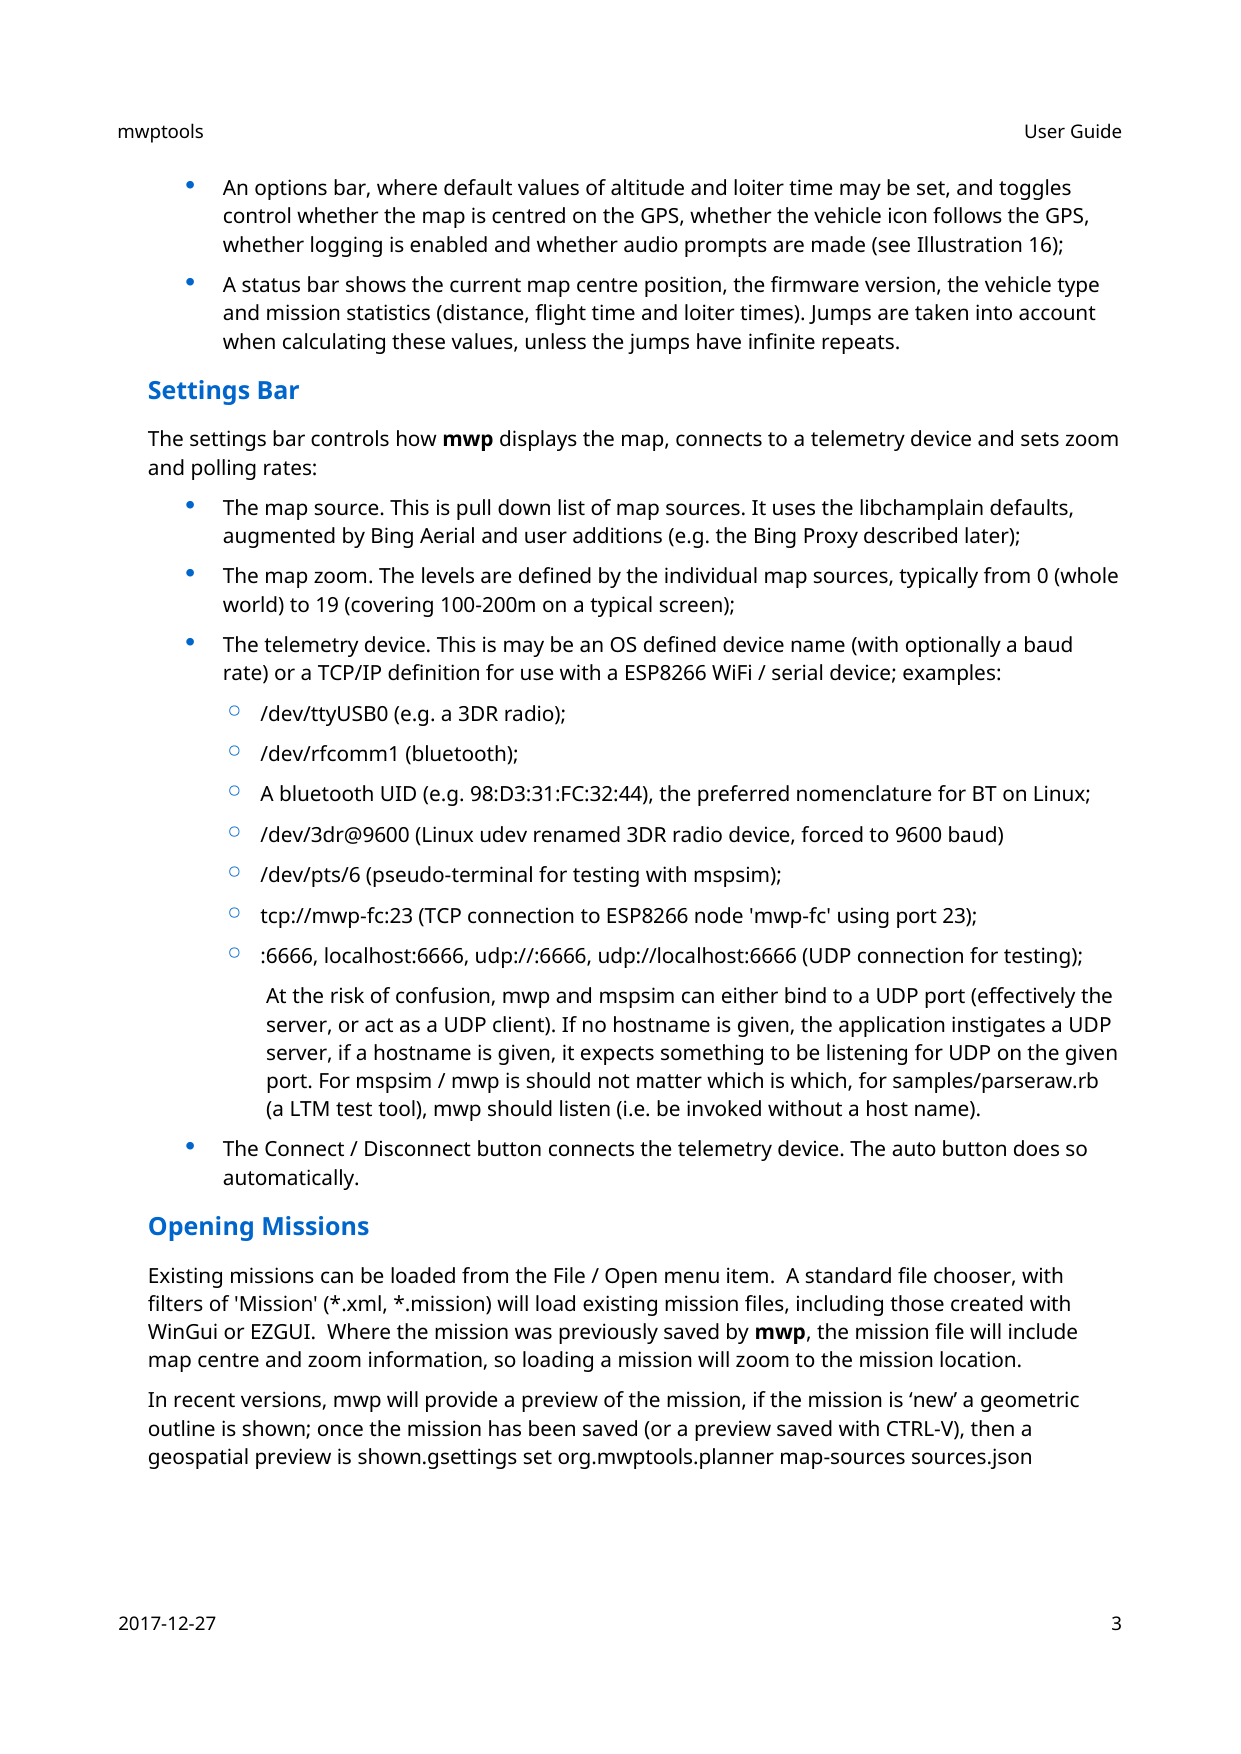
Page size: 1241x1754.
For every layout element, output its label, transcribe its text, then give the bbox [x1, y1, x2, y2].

list /dev/ttyUSB0 (e.g. a 3DR radio); [223, 699, 1122, 727]
list :6666, localhost:6666, udp://:6666, udp://localhost:6666 (UDP connection for testing); [223, 941, 1122, 970]
list The telemetry device. This is may be an OS defined device name (with optionally a baud rate) or a TCP/IP definition for use with a ESP8266 WiFi / serial device; examples: [185, 630, 1122, 687]
list At the risk of confusion, mwp and mspsim can either bind to a UDP port (effectively the server, or act as a UDP client). If no hostname is given, the application instigates a UDP server, if a hostname is given, it expects something to be listening for UDP on the given port. For mspsim / mwp is should not matter which is which, for samples/parseraw.rb (a LTM test tool), mwp should listen (i.e. be invoked without a host name). [266, 982, 1122, 1123]
list /dev/rfcomm1 (bluetooth); [223, 739, 1122, 768]
list The map zoom. The levels are defined by the individual map sources, typically from 0 (whole world) to 19 (covering 100-200m on a typical screen); [185, 561, 1122, 618]
list The map source. This is pull down list of map sources. It uses the libchamplain defaults, augmented by Bing Aerial and user additions (e.g. the Bing Proxy described later); [185, 493, 1122, 549]
list /dev/pts/6 (pseudo-terminal for testing with mspsim); [223, 860, 1122, 889]
list A bluetooth UID (e.g. 98:D3:31:FC:32:44), the preferred nomenclature for BT on Linux; [223, 779, 1122, 808]
subtitle Opening Missions [148, 1209, 1122, 1243]
text In recent versions, mwp will provide a preview of the mission, if the mission is ‘new’ a geometric outline is shown; once the mission has been saved (or a preview saved with CTRL-V), then a geospatial preview is shown.gsettings set org.mwptools.planner map-sources sources.json [148, 1386, 1122, 1470]
text Existing missions can be loaded from the File / Open menu item. A standard file chooser, with filters of 'Mission' (*.xml, *.mission) will load existing mission files, including those created with WinGui or EZGUI. Where the mission was previously saved by mwp, the mission file will include map centre and zoom information, so loading a mission will zoom to the mission location. [148, 1261, 1122, 1374]
list A status bar shows the current map centre position, the firmware version, the vehicle type and mission statistics (distance, flight time and loiter times). Jumps are taken into account when calculating these values, unless the jumps have infinite repeats. [185, 270, 1122, 355]
list An options bar, where default values of altitude and loiter time may be set, and toggles control whether the map is centred on the GPS, whether the vehicle icon follows the GPS, whether logging is enabled and whether audio prompts are made (see Illustration 16); [185, 173, 1122, 258]
list tcp://mwp-fc:23 (TCP connection to ESP8266 node 'mwp-fc' using port 23); [223, 901, 1122, 929]
text The settings bar controls how mwp displays the map, connects to a telemetry device and sets zoom and polling rates: [148, 424, 1122, 481]
list /dev/3dr@9600 (Linux udev renamed 3DR radio device, forced to 9600 baud) [223, 820, 1122, 848]
subtitle Settings Bar [148, 373, 1122, 407]
list The Connect / Disconnect button connects the telemetry device. The auto button does so automatically. [185, 1134, 1122, 1191]
